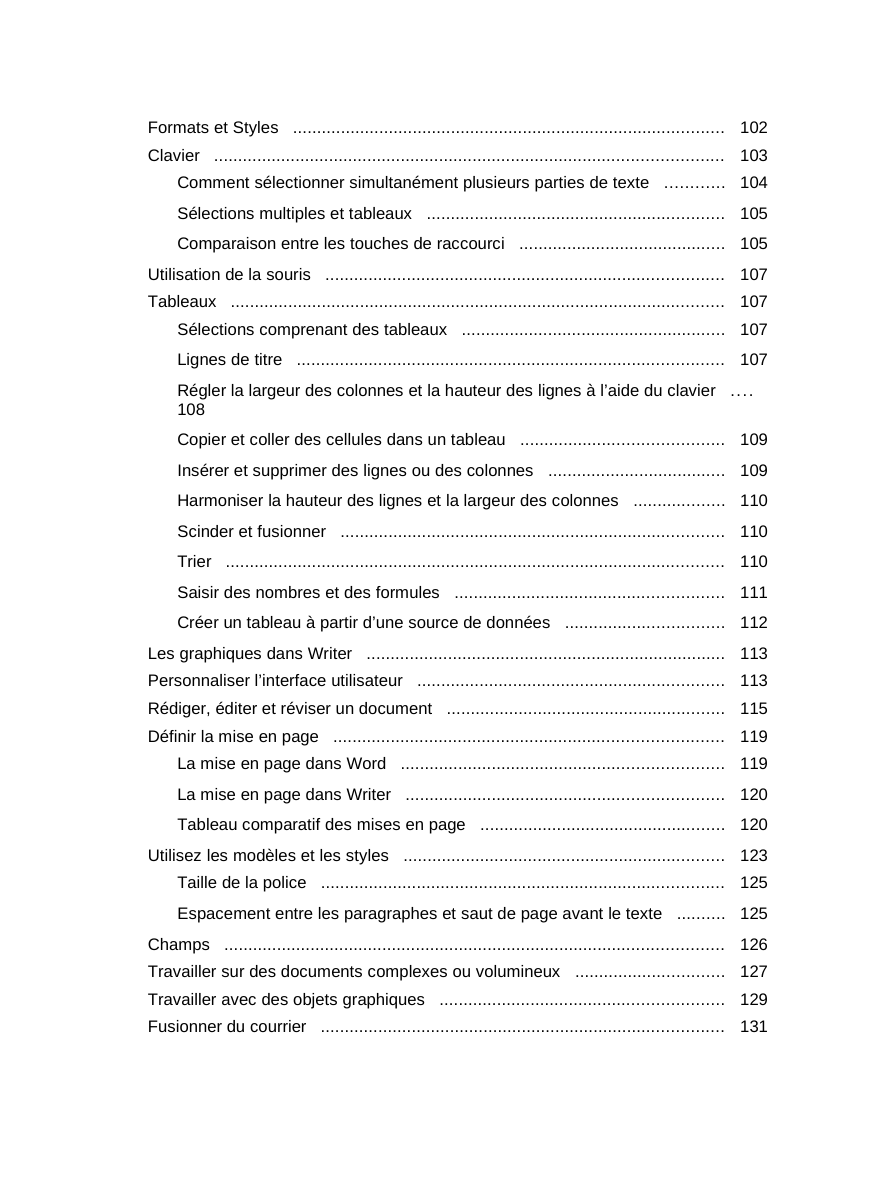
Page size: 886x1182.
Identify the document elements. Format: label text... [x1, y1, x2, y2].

text Créer un tableau à partir d’une source de données 112 [177, 613, 768, 632]
text Comparaison entre les touches de raccourci 105 [177, 234, 768, 253]
text Définir la mise en page 119 [148, 727, 768, 746]
text Tableaux 107 [148, 292, 768, 311]
text Trier 110 [177, 552, 768, 571]
text Lignes de titre 107 [177, 351, 768, 369]
text Utilisation de la souris 107 [148, 265, 768, 284]
text Personnaliser l’interface utilisateur 113 [148, 672, 768, 690]
text Insérer et supprimer des lignes ou des colonnes 109 [177, 461, 768, 480]
text Harmoniser la hauteur des lignes et la largeur des colonnes 110 [177, 491, 768, 510]
text Copier et coller des cellules dans un tableau 109 [177, 430, 768, 449]
text Formats et Styles 102 [148, 118, 768, 137]
text Espacement entre les paragraphes et saut de page avant le texte 125 [177, 904, 768, 923]
text Scinder et fusionner 110 [177, 522, 768, 541]
text Rédiger, éditer et réviser un document 115 [148, 699, 768, 718]
text Utilisez les modèles et les styles 123 [148, 846, 768, 865]
text Tableau comparatif des mises en page 120 [177, 816, 768, 834]
text Les graphiques dans Writer 113 [148, 644, 768, 663]
text Fusionner du courrier 131 [148, 1017, 768, 1036]
text Travailler sur des documents complexes ou volumineux 127 [148, 962, 768, 981]
text Travailler avec des objets graphiques 129 [148, 990, 768, 1009]
text Comment sélectionner simultanément plusieurs parties de texte 104 [177, 173, 768, 192]
text La mise en page dans Word 119 [177, 754, 768, 773]
text La mise en page dans Writer 120 [177, 785, 768, 804]
text Sélections comprenant des tableaux 107 [177, 320, 768, 339]
text Champs 126 [148, 935, 768, 953]
text Sélections multiples et tableaux 105 [177, 204, 768, 223]
text Régler la largeur des colonnes et la hauteur des lignes à l’aide du clavier 108 [177, 381, 768, 419]
text Taille de la police 125 [177, 874, 768, 892]
text Clavier 103 [148, 146, 768, 164]
text Saisir des nombres et des formules 111 [177, 583, 768, 602]
